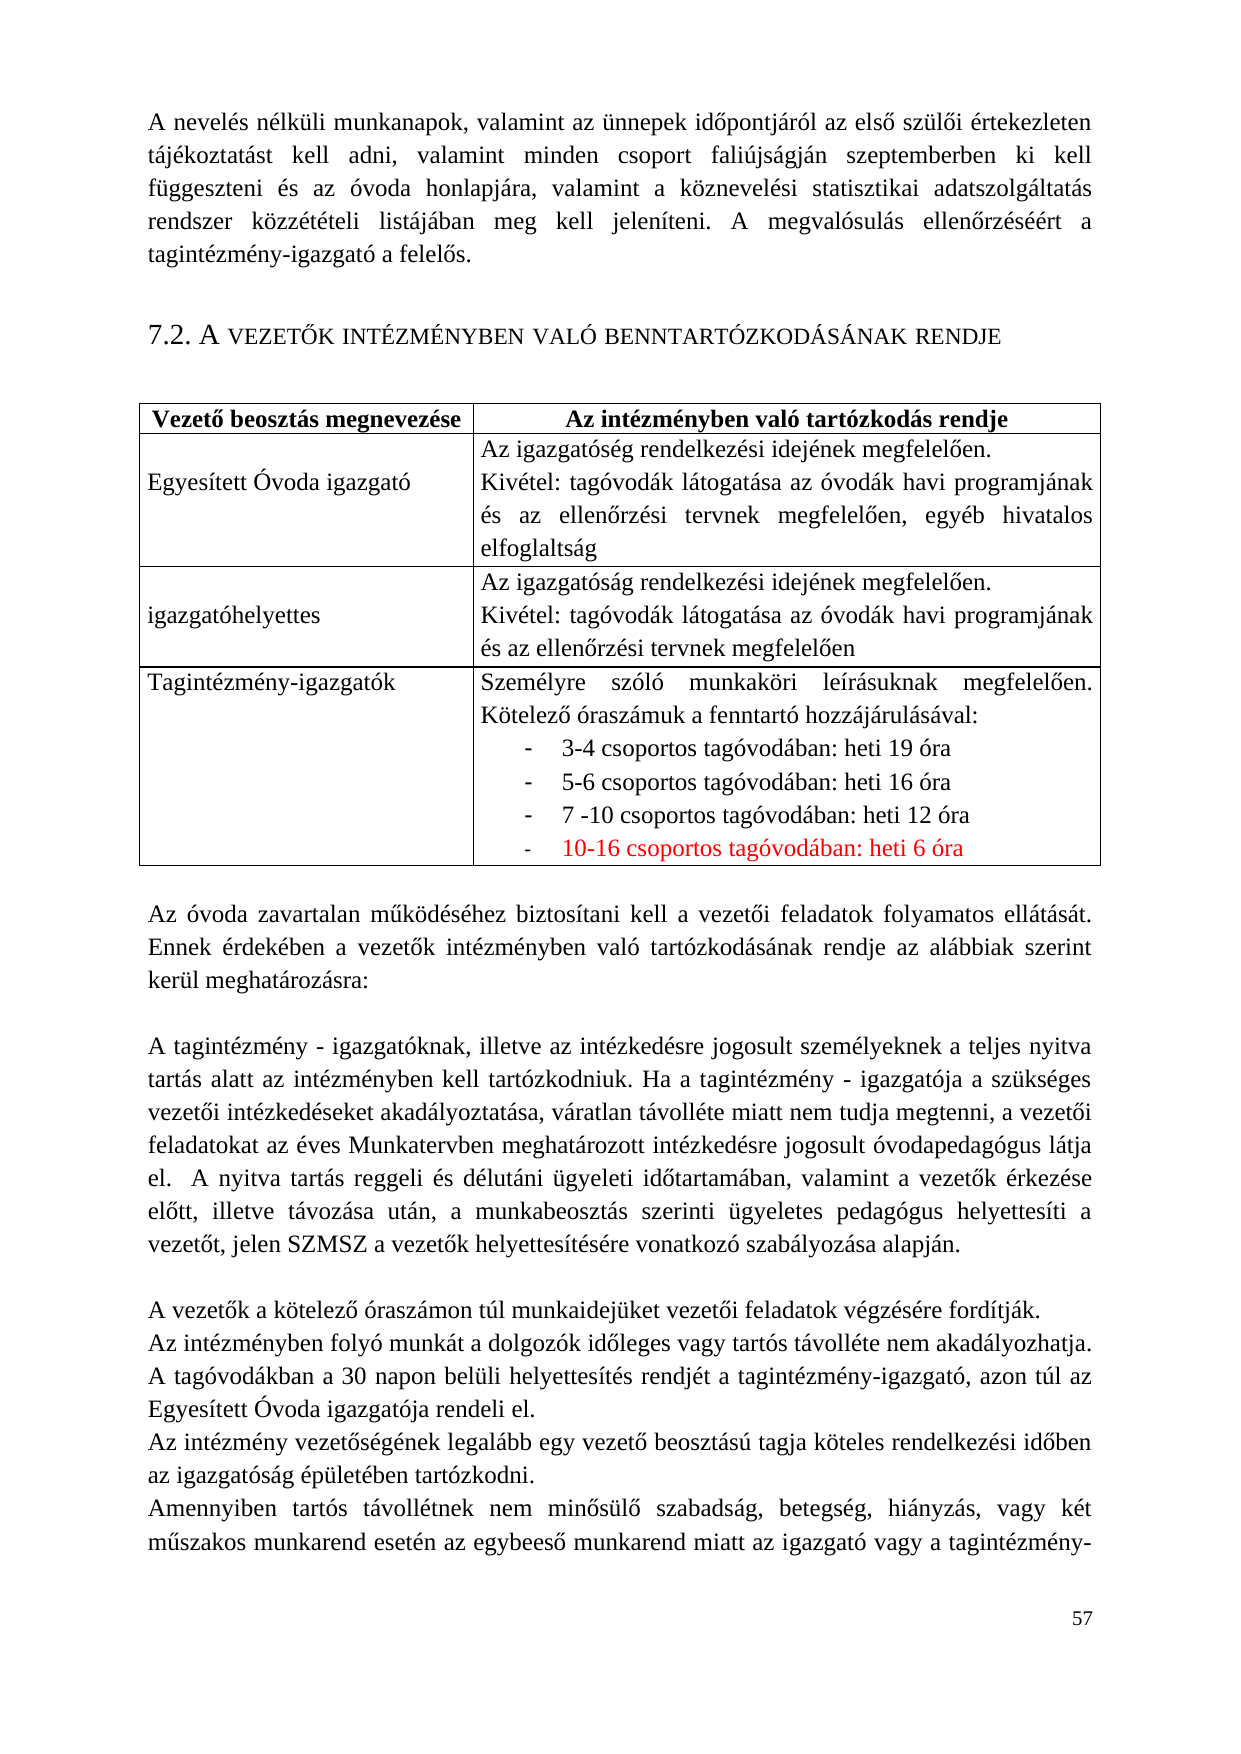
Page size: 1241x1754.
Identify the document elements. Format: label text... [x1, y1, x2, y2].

text Amennyiben tartós távollétnek nem minősülő szabadság, betegség, hiányzás, vagy két műszakos munkarend esetén az egybeeső munkarend miatt az igazgató vagy a tagintézmény- [148, 1493, 1093, 1555]
text Az intézmény vezetőségének legalább egy vezető beosztású tagja köteles rendelkezési időben az igazgatóság épületében tartózkodni. [148, 1427, 1093, 1489]
text A tagintézmény - igazgatóknak, illetve az intézkedésre jogosult személyeknek a teljes nyitva tartás alatt az intézményben kell tartózkodniuk. Ha a tagintézmény - igazgatója a szükséges vezetői intézkedéseket akadályoztatása, váratlan távolléte miatt nem tudja megtenni, a vezetői feladatokat az éves Munkatervben meghatározott intézkedésre jogosult óvodapedagógus látja el. A nyitva tartás reggeli és délutáni ügyeleti időtartamában, valamint a vezetők érkezése előtt, illetve távozása után, a munkabeosztás szerinti ügyeletes pedagógus helyettesíti a vezetőt, jelen SZMSZ a vezetők helyettesítésére vonatkozó szabályozása alapján. [148, 1031, 1093, 1258]
table_cell Személyre szóló munkaköri leírásuknak megfelelően. Kötelező óraszámuk a fenntartó hozzájárulásával: 3-4 csoportos tagóvodában: heti 19 óra 5-6 csoportos tagóvodában: heti 16 óra 7 -10 csoportos tagóvodában: heti 12 óra 10-16 csoportos tagóvodában: heti 6 óra [474, 668, 1100, 865]
table_header Vezető beosztás megnevezése [140, 404, 473, 433]
table_cell Tagintézmény-igazgatók [140, 668, 473, 865]
table_cell Az igazgatóség rendelkezési idejének megfelelően. Kivétel: tagóvodák látogatása az óvodák havi programjának és az ellenőrzési tervnek megfelelően, egyéb hivatalos elfoglaltság [474, 434, 1100, 566]
text A nevelés nélküli munkanapok, valamint az ünnepek időpontjáról az első szülői értekezleten tájékoztatást kell adni, valamint minden csoport faliújságján szeptemberben ki kell függeszteni és az óvoda honlapjára, valamint a köznevelési statisztikai adatszolgáltatás rendszer közzétételi listájában meg kell jeleníteni. A megvalósulás ellenőrzéséért a tagintézmény-igazgató a felelős. [148, 107, 1093, 268]
text Az intézményben folyó munkát a dolgozók időleges vagy tartós távolléte nem akadályozhatja. A tagóvodákban a 30 napon belüli helyettesítés rendjét a tagintézmény-igazgató, azon túl az Egyesített Óvoda igazgatója rendeli el. [148, 1328, 1093, 1423]
table_cell igazgatóhelyettes [140, 567, 473, 666]
text Az óvoda zavartalan működéséhez biztosítani kell a vezetői feladatok folyamatos ellátását. Ennek érdekében a vezetők intézményben való tartózkodásának rendje az alábbiak szerint kerül meghatározásra: [148, 899, 1093, 994]
table_cell Az igazgatóság rendelkezési idejének megfelelően. Kivétel: tagóvodák látogatása az óvodák havi programjának és az ellenőrzési tervnek megfelelően [474, 567, 1100, 666]
table_cell Egyesített Óvoda igazgató [140, 434, 473, 566]
subtitle 7.2. A vezetők intézményben való benntartózkodásának rendje [148, 317, 1093, 350]
table_header Az intézményben való tartózkodás rendje [474, 404, 1100, 433]
text A vezetők a kötelező óraszámon túl munkaidejüket vezetői feladatok végzésére fordítják. [148, 1295, 1093, 1324]
